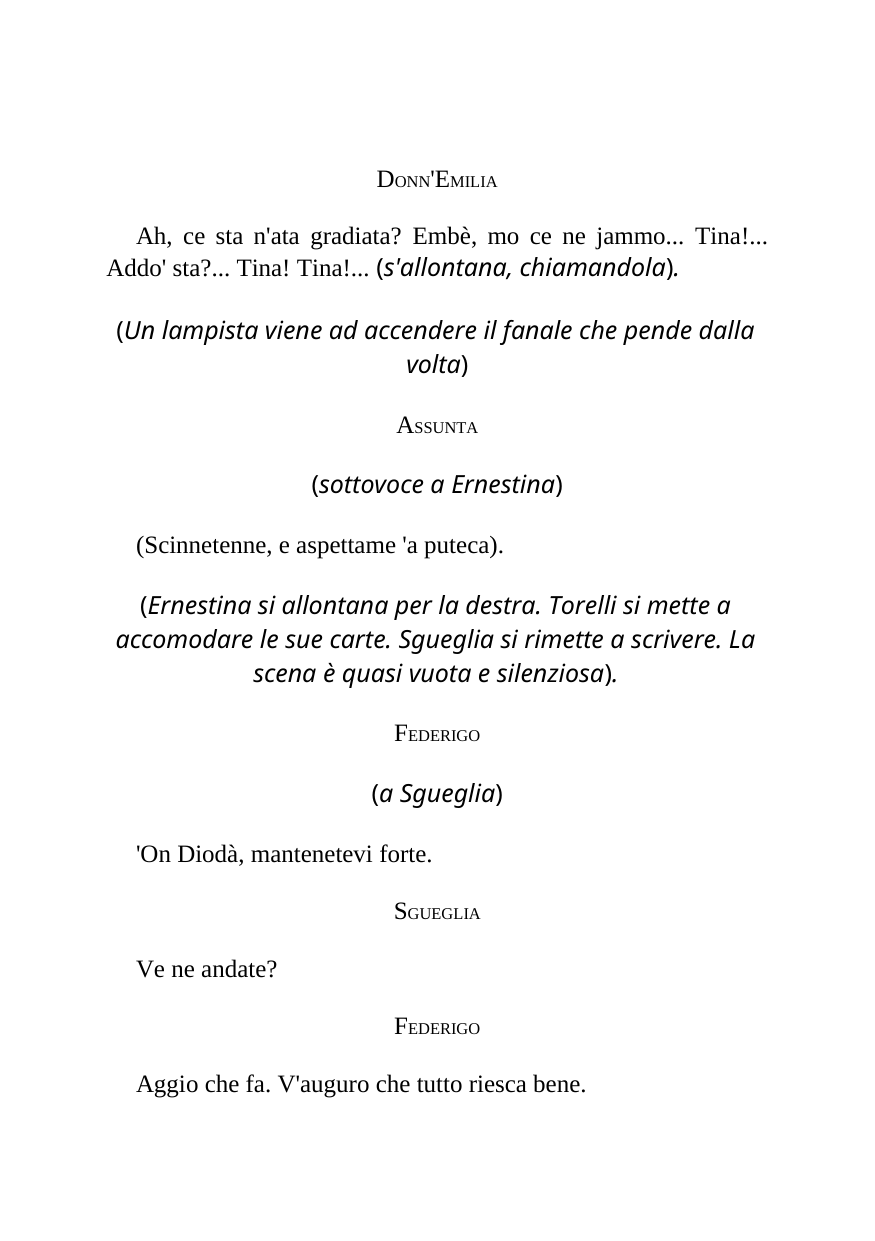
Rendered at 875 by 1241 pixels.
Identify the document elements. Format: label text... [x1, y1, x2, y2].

text Ve ne andate? [106, 954, 768, 982]
text Sgueglia [106, 896, 768, 925]
text Aggio che fa. V'auguro che tutto riesca bene. [106, 1069, 768, 1097]
text Federigo [106, 718, 768, 747]
text (Un lampista viene ad accendere il fanale che pende dalla volta) [106, 313, 768, 381]
text (sottovoce a Ernestina) [106, 467, 768, 501]
text Federigo [106, 1011, 768, 1040]
text Ah, ce sta n'ata gradiata? Embè, mo ce ne jammo... Tina!... Addo' sta?... Tina! Tina!... (s'allontana, chiamandola). [106, 221, 768, 284]
text 'On Diodà, mantenetevi forte. [106, 839, 768, 867]
text Donn'Emilia [106, 164, 768, 192]
text (Scinnetenne, e aspettame 'a puteca). [106, 530, 768, 559]
text (Ernestina si allontana per la destra. Torelli si mette a accomodare le sue carte. Sgueglia si rimette a scrivere. La scena è quasi vuota e silenziosa). [106, 587, 768, 690]
text (a Sgueglia) [106, 776, 768, 810]
text Assunta [106, 410, 768, 438]
